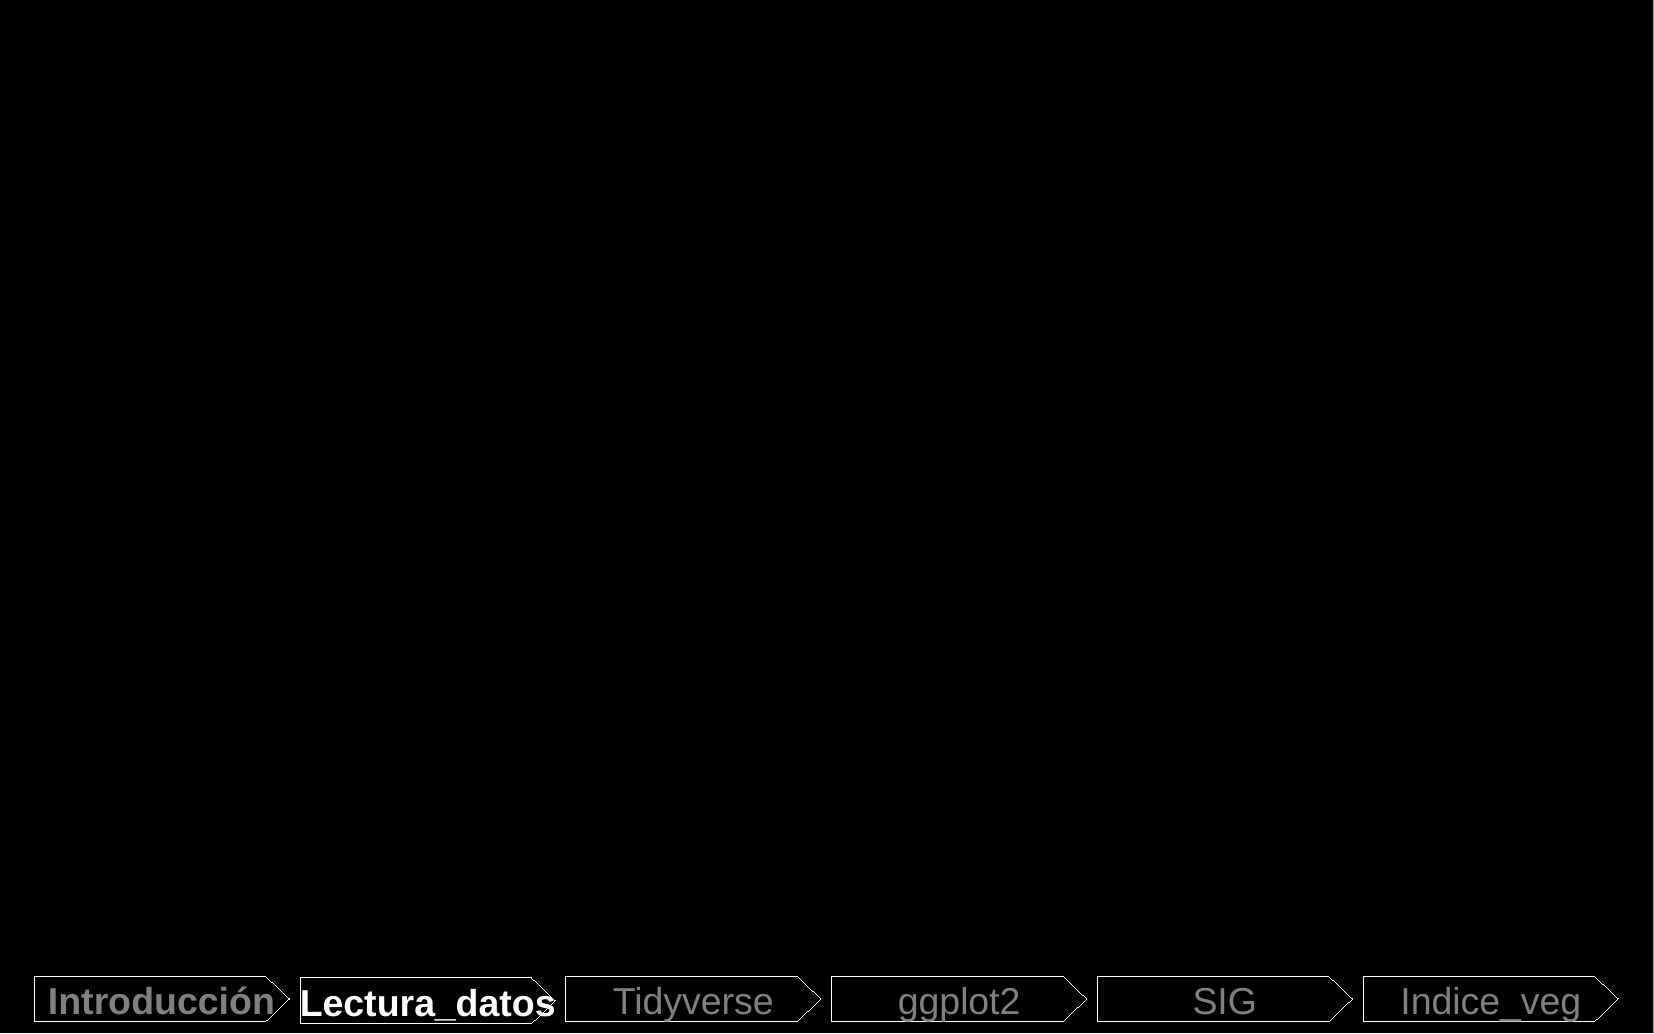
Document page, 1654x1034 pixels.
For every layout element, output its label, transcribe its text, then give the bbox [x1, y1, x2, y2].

text_box Tidyverse [565, 976, 821, 1022]
text_box Introducción [34, 976, 290, 1022]
text_box ggplot2 [945, 996, 955, 1012]
text_box ggplot2 [923, 996, 933, 1012]
text_box SIG [1097, 976, 1353, 1022]
text_box Indice_veg [1363, 976, 1619, 1022]
text_box Lectura_datos [300, 977, 556, 1024]
text_box ggplot2 [831, 976, 1087, 1022]
text_box ggplot2 [902, 996, 912, 1012]
